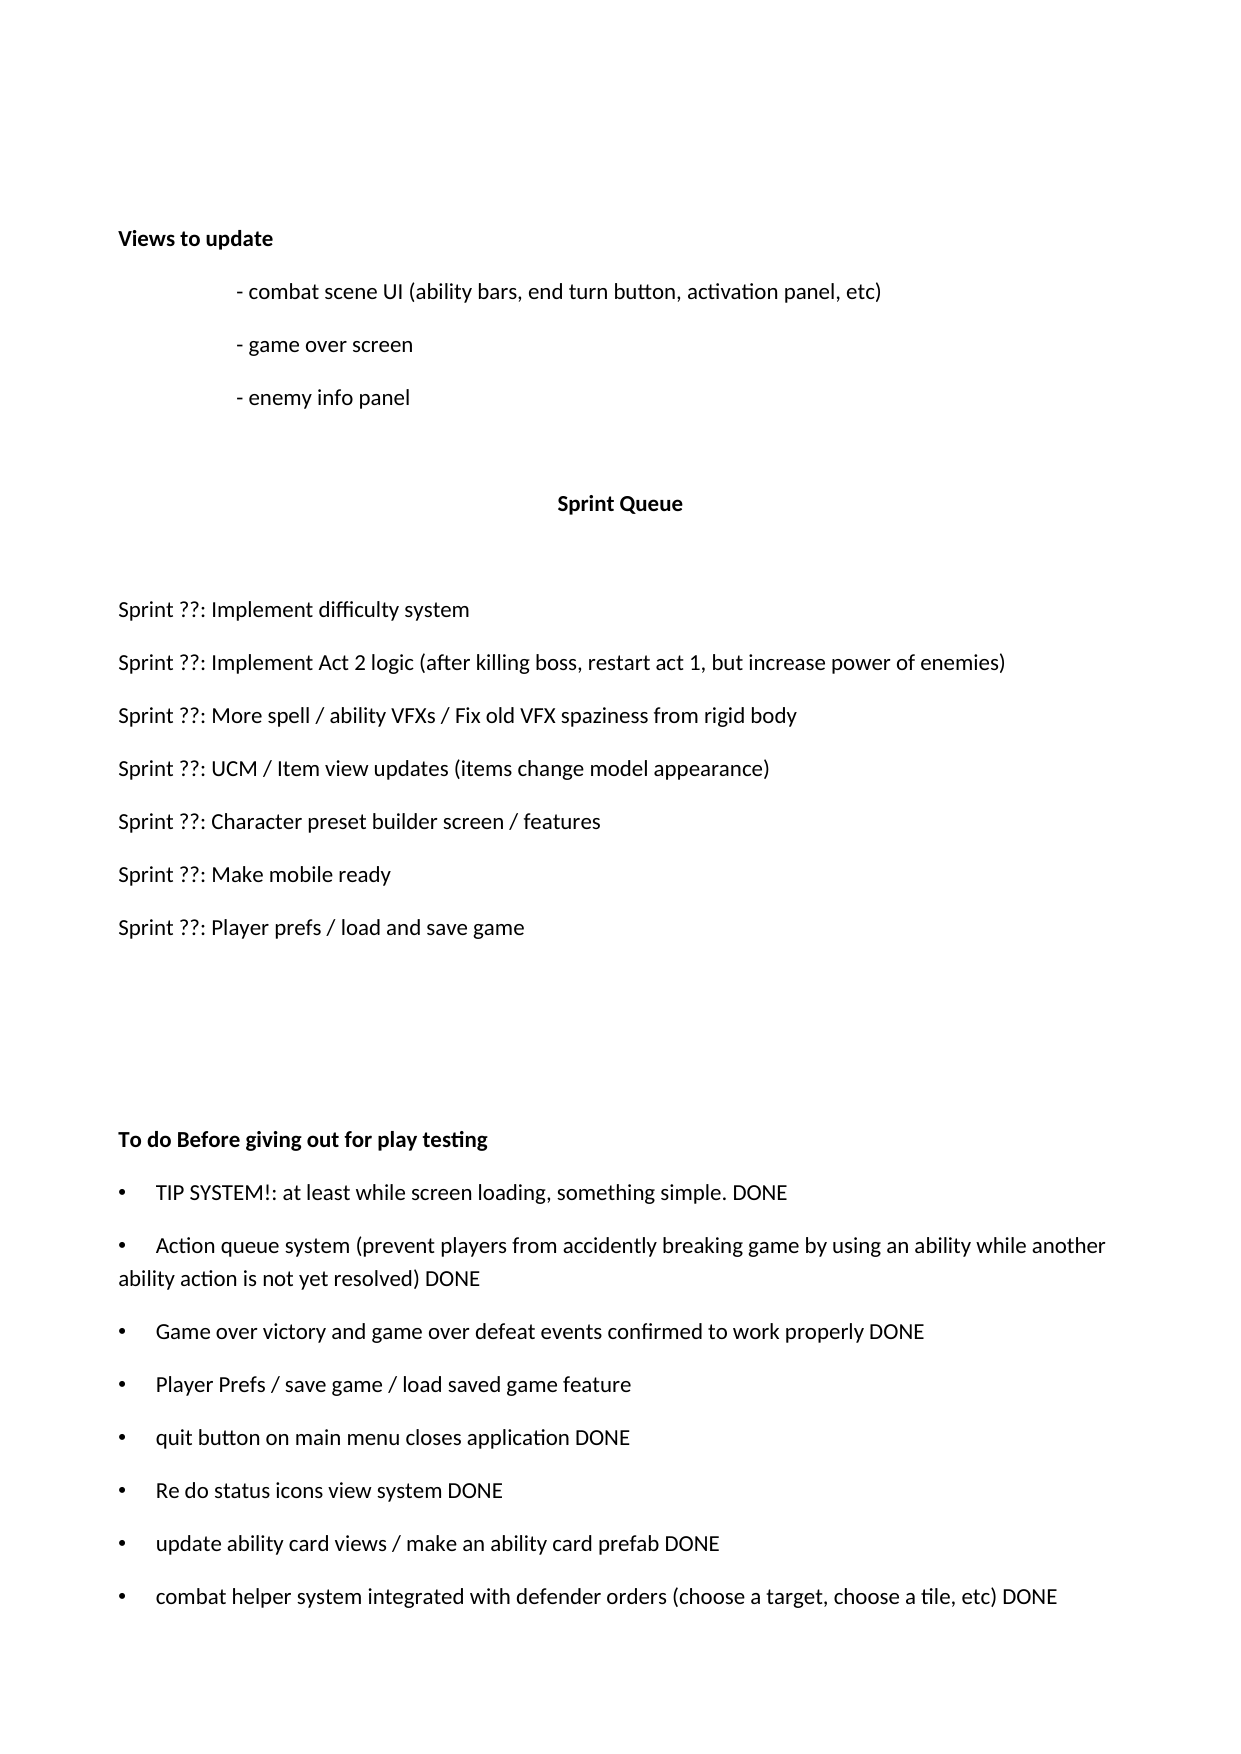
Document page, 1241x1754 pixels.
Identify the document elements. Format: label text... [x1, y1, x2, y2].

list Action queue system (prevent players from accidently breaking game by using an ability while another ability action is not yet resolved) DONE [81, 1232, 1122, 1292]
text To do Before giving out for play testing [118, 1126, 1122, 1153]
text Views to update [118, 224, 1122, 252]
list update ability card views / make an ability card prefab DONE [81, 1529, 1122, 1557]
text Sprint ??: Player prefs / load and save game [118, 913, 1122, 941]
list Player Prefs / save game / load saved game feature [81, 1370, 1122, 1398]
text - enemy info panel [118, 383, 1122, 411]
text Sprint ??: Make mobile ready [118, 860, 1122, 888]
list Re do status icons view system DONE [81, 1476, 1122, 1504]
list combat helper system integrated with defender orders (choose a target, choose a tile, etc) DONE [81, 1582, 1122, 1610]
text Sprint Queue [118, 489, 1122, 517]
list TIP SYSTEM!: at least while screen loading, something simple. DONE [81, 1178, 1122, 1207]
text Sprint ??: Implement Act 2 logic (after killing boss, restart act 1, but increase power of enemies) [118, 648, 1122, 676]
list Game over victory and game over defeat events confirmed to work properly DONE [81, 1317, 1122, 1345]
text - combat scene UI (ability bars, end turn button, activation panel, etc) [118, 277, 1122, 305]
text Sprint ??: More spell / ability VFXs / Fix old VFX spaziness from rigid body [118, 701, 1122, 729]
text Sprint ??: UCM / Item view updates (items change model appearance) [118, 754, 1122, 782]
text - game over screen [118, 330, 1122, 358]
text Sprint ??: Implement difficulty system [118, 595, 1122, 623]
list quit button on main menu closes application DONE [81, 1423, 1122, 1451]
text Sprint ??: Character preset builder screen / features [118, 807, 1122, 835]
